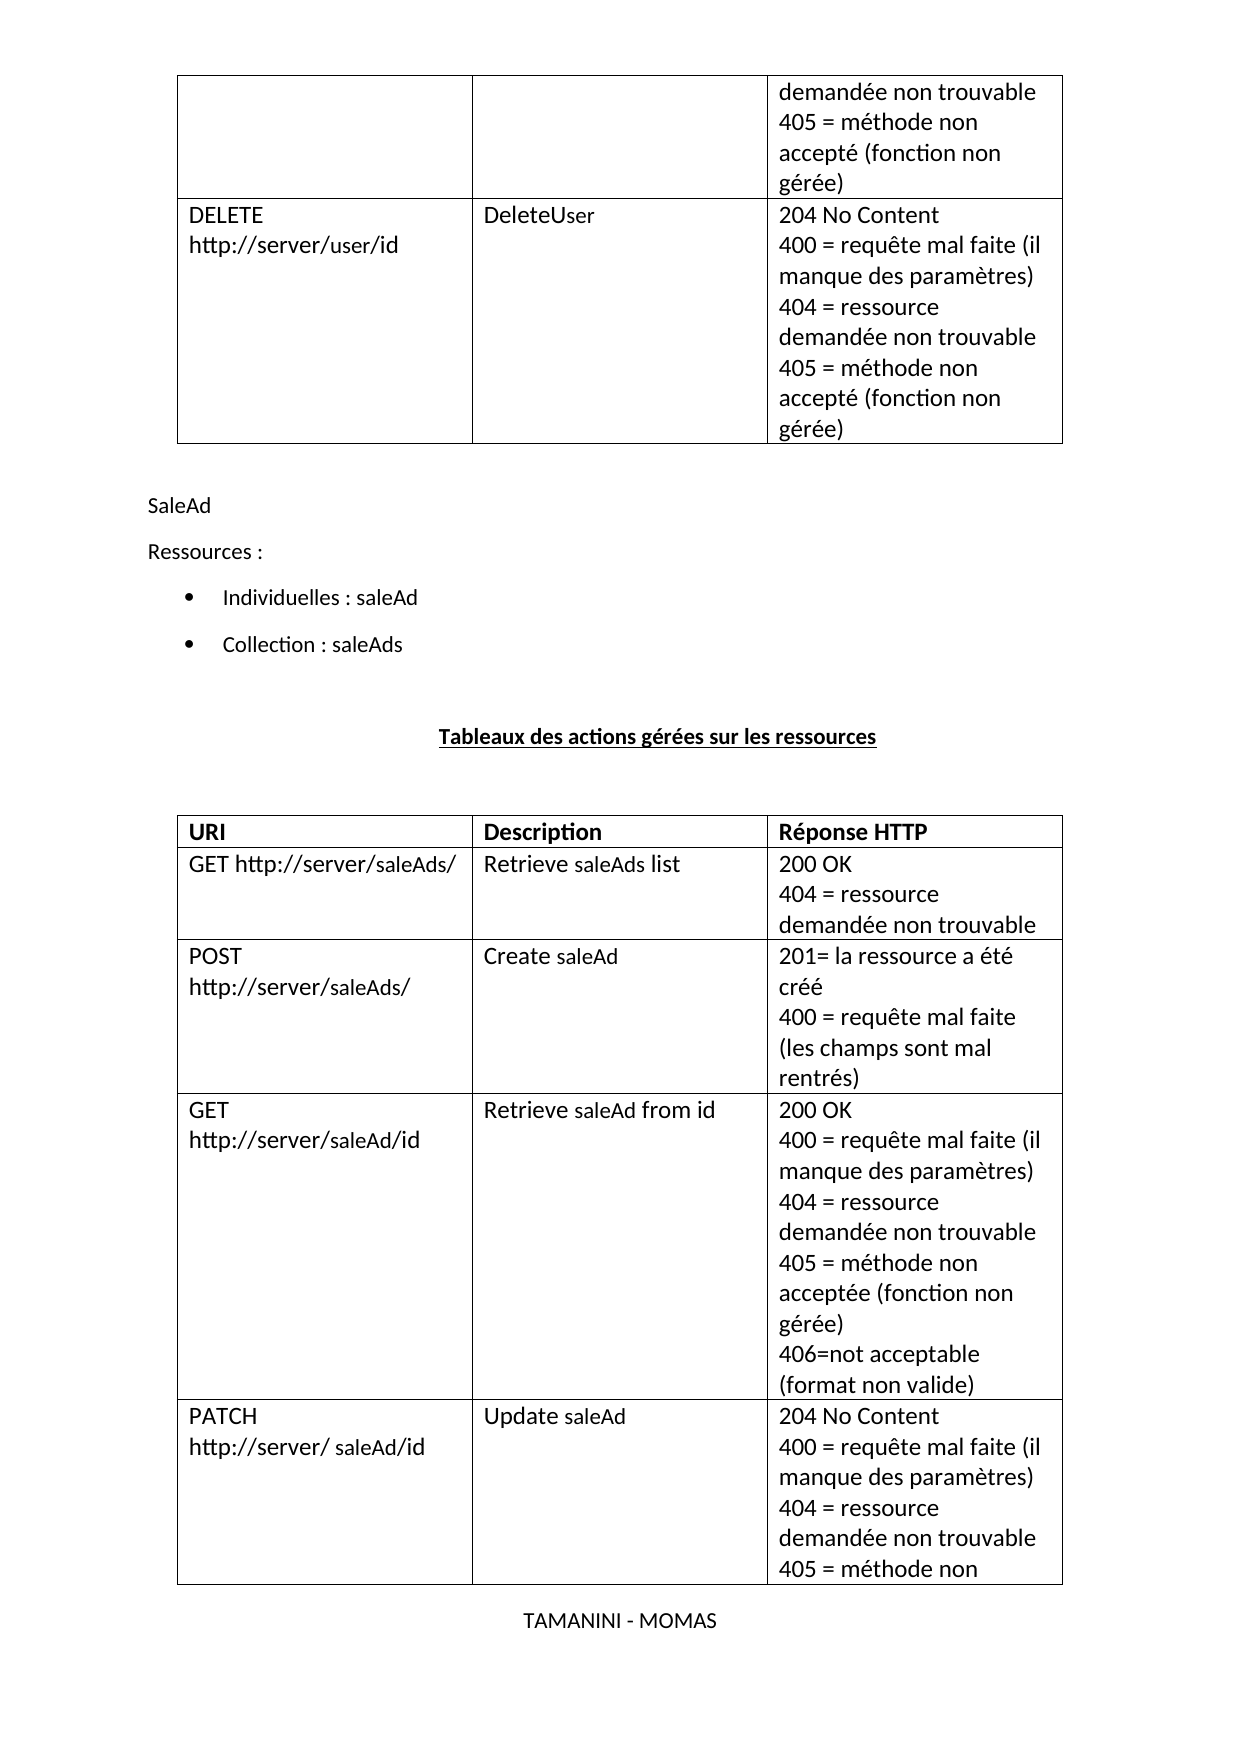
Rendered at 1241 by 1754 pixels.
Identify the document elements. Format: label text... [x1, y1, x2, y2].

table_cell GET http://server/saleAd/id [178, 1094, 472, 1399]
table_cell 201= la ressource a été créé 400 = requête mal faite (les champs sont mal rentrés) [768, 940, 1062, 1093]
table_cell PATCH http://server/ saleAd/id [178, 1400, 472, 1583]
list Collection : saleAds [185, 630, 1093, 658]
table_cell [178, 76, 472, 198]
text Ressources : [148, 537, 1093, 565]
table_cell DeleteUser [473, 199, 767, 443]
table_cell Retrieve saleAd from id [473, 1094, 767, 1399]
table_cell 204 No Content 400 = requête mal faite (il manque des paramètres) 404 = ressource demandée non trouvable 405 = méthode non [768, 1400, 1062, 1583]
table_cell GET http://server/saleAds/ [178, 848, 472, 939]
table_cell 204 No Content 400 = requête mal faite (il manque des paramètres) 404 = ressource demandée non trouvable 405 = méthode non accepté (fonction non gérée) [768, 199, 1062, 443]
table_cell Update saleAd [473, 1400, 767, 1583]
table_cell [473, 76, 767, 198]
table_header Description [473, 816, 767, 847]
table_cell DELETE http://server/user/id [178, 199, 472, 443]
table_cell Create saleAd [473, 940, 767, 1093]
table_cell demandée non trouvable 405 = méthode non accepté (fonction non gérée) [768, 76, 1062, 198]
table_cell 200 OK 400 = requête mal faite (il manque des paramètres) 404 = ressource demandée non trouvable 405 = méthode non acceptée (fonction non gérée) 406=not acceptable (format non valide) [768, 1094, 1062, 1399]
table_cell 200 OK 404 = ressource demandée non trouvable [768, 848, 1062, 939]
table_header URI [178, 816, 472, 847]
list Individuelles : saleAd [185, 583, 1093, 611]
table_header Réponse HTTP [768, 816, 1062, 847]
text SaleAd [148, 491, 1093, 519]
table_cell POST http://server/saleAds/ [178, 940, 472, 1093]
table_cell Retrieve saleAds list [473, 848, 767, 939]
list Tableaux des actions gérées sur les ressources [223, 722, 1093, 751]
